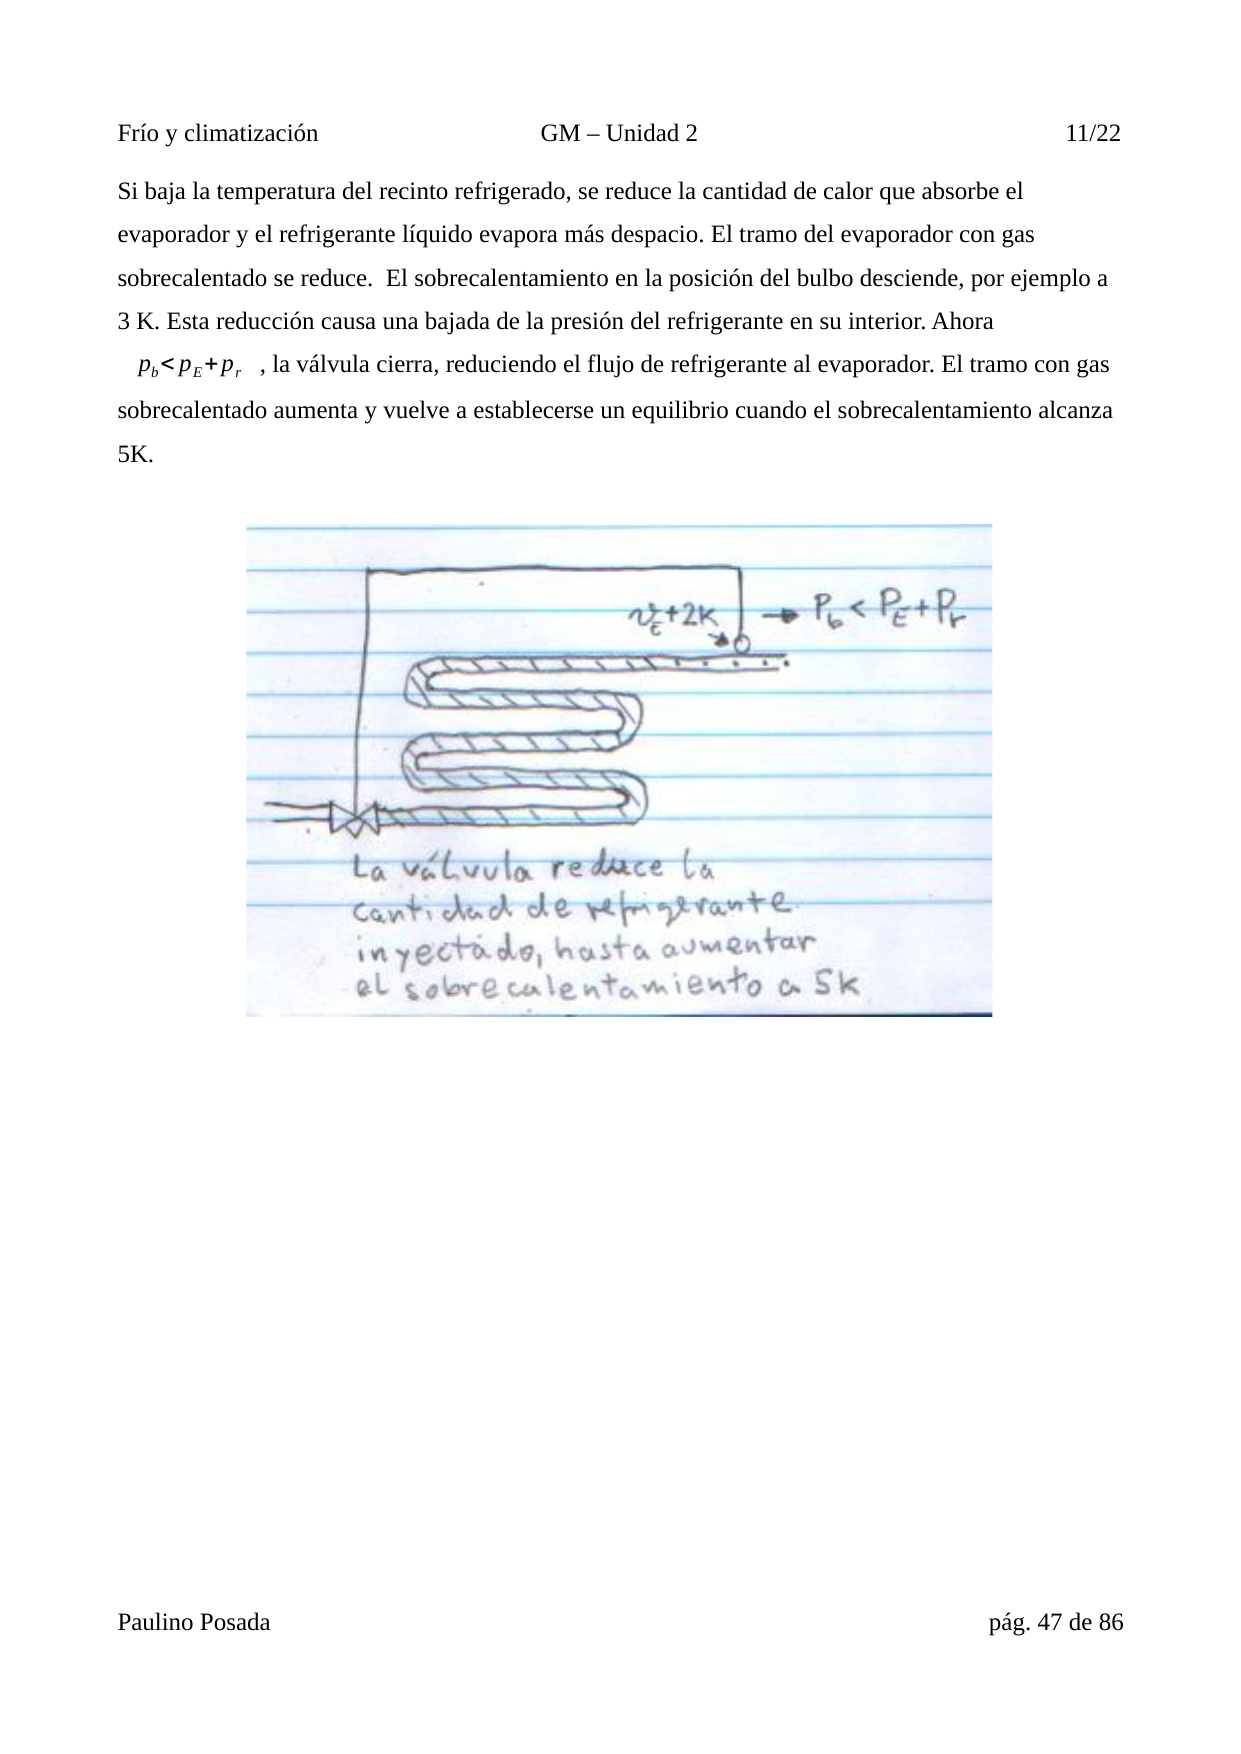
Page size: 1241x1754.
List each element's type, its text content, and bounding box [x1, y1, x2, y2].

text Si baja la temperatura del recinto refrigerado, se reduce la cantidad de calor que absorbe el evaporador y el refrigerante líquido evapora más despacio. El tramo del evaporador con gas sobrecalentado se reduce. El sobrecalentamiento en la posición del bulbo desciende, por ejemplo a 3 K. Esta reducción causa una bajada de la presión del refrigerante en su interior. Ahora , la válvula cierra, reduciendo el flujo de refrigerante al evaporador. El tramo con gas sobrecalentado aumenta y vuelve a establecerse un equilibrio cuando el sobrecalentamiento alcanza 5K. [117, 176, 1123, 467]
picture [246, 524, 993, 1017]
